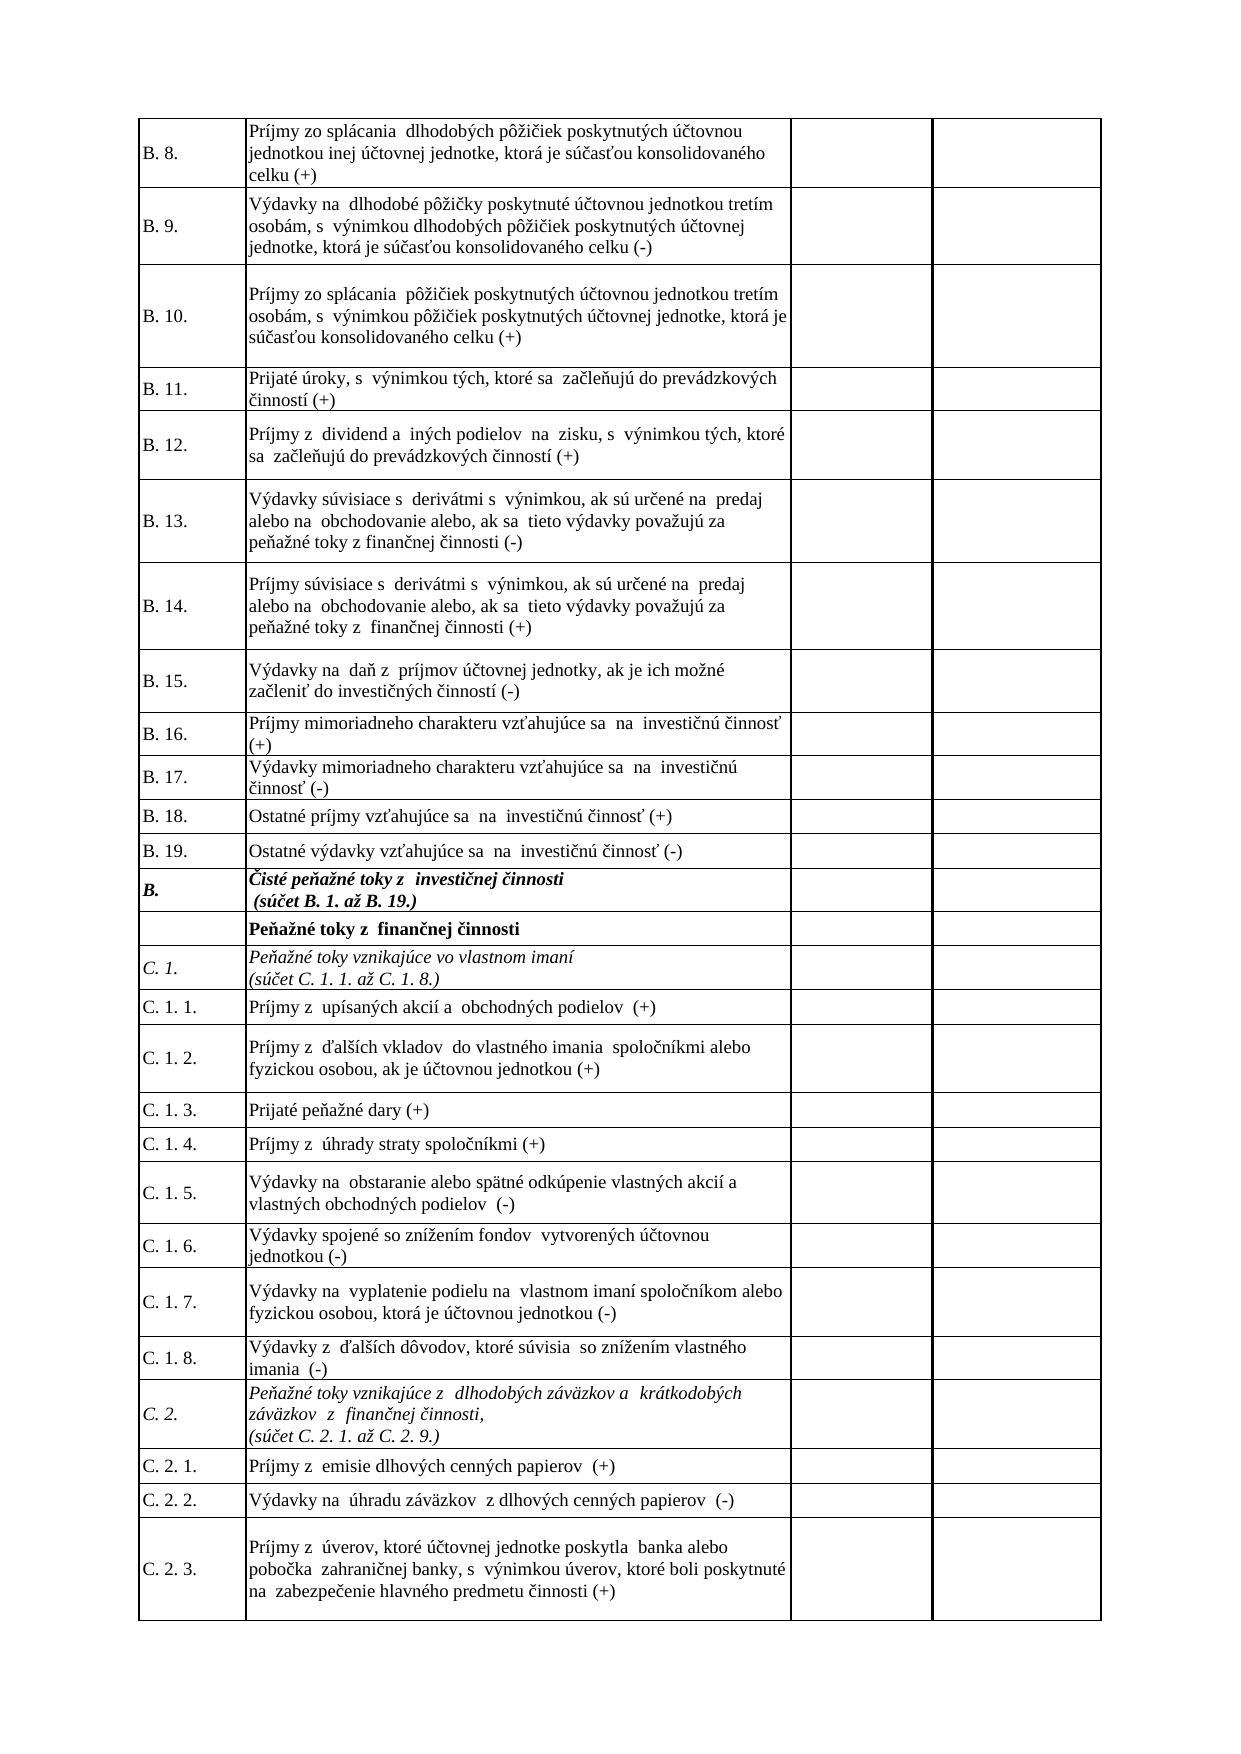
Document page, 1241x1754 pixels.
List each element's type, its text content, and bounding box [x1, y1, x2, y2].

table_cell [934, 1518, 1100, 1620]
table_cell [934, 1093, 1100, 1127]
table_cell Príjmy z emisie dlhových cenných papierov (+) [247, 1449, 790, 1482]
table_cell [792, 1162, 931, 1223]
table_cell Príjmy zo splácania pôžičiek poskytnutých účtovnou jednotkou tretím osobám, s výnimkou pôžičiek poskytnutých účtovnej jednotke, ktorá je súčasťou konsolidovaného celku (+) [247, 265, 790, 367]
table_cell [792, 563, 931, 649]
table_cell Výdavky na daň z príjmov účtovnej jednotky, ak je ich možné začleniť do investičných činností (-) [247, 650, 790, 711]
table_cell [792, 869, 931, 911]
table_cell [934, 1224, 1100, 1267]
table_cell [934, 563, 1100, 649]
table_cell [792, 265, 931, 367]
table_cell Výdavky na obstaranie alebo spätné odkúpenie vlastných akcií a vlastných obchodných podielov (-) [247, 1162, 790, 1223]
table_cell [934, 1128, 1100, 1161]
table_cell [934, 1380, 1100, 1448]
table_cell C. 1. 8. [140, 1337, 245, 1379]
table_cell [792, 756, 931, 799]
table_cell Príjmy z ďalších vkladov do vlastného imania spoločníkmi alebo fyzickou osobou, ak je účtovnou jednotkou (+) [247, 1025, 790, 1092]
table_cell [934, 119, 1100, 187]
table_cell B. 10. [140, 265, 245, 367]
table_cell Príjmy zo splácania dlhodobých pôžičiek poskytnutých účtovnou jednotkou inej účtovnej jednotke, ktorá je súčasťou konsolidovaného celku (+) [247, 119, 790, 187]
table_cell C. 2. [140, 1380, 245, 1448]
table_cell [934, 188, 1100, 263]
table_cell C. 2. 1. [140, 1449, 245, 1482]
table_cell [934, 480, 1100, 562]
table_cell C. 1. 7. [140, 1268, 245, 1336]
table_cell Príjmy z upísaných akcií a obchodných podielov (+) [247, 990, 790, 1023]
table_cell C. 1. 2. [140, 1025, 245, 1092]
table_cell [792, 1380, 931, 1448]
table_cell Výdavky spojené so znížením fondov vytvorených účtovnou jednotkou (-) [247, 1224, 790, 1267]
table_cell [792, 834, 931, 867]
table_cell [792, 480, 931, 562]
table_cell [792, 411, 931, 479]
table_cell B. 19. [140, 834, 245, 867]
table_cell Čisté peňažné toky z investičnej činnosti (súčet B. 1. až B. 19.) [247, 869, 790, 911]
table_cell [792, 713, 931, 755]
table_cell B. 11. [140, 368, 245, 410]
table_cell [792, 1449, 931, 1482]
table_cell C. 2. 2. [140, 1484, 245, 1517]
table_cell Ostatné výdavky vzťahujúce sa na investičnú činnosť (-) [247, 834, 790, 867]
table_cell [792, 946, 931, 989]
table_cell C. 1. [140, 946, 245, 989]
table_cell [934, 800, 1100, 833]
table_cell [792, 119, 931, 187]
table_cell [792, 1268, 931, 1336]
table_cell B. 17. [140, 756, 245, 799]
table_cell Výdavky na dlhodobé pôžičky poskytnuté účtovnou jednotkou tretím osobám, s výnimkou dlhodobých pôžičiek poskytnutých účtovnej jednotke, ktorá je súčasťou konsolidovaného celku (-) [247, 188, 790, 263]
table_cell [792, 800, 931, 833]
table_cell [934, 834, 1100, 867]
table_cell [792, 912, 931, 945]
table_cell Príjmy z úverov, ktoré účtovnej jednotke poskytla banka alebo pobočka zahraničnej banky, s výnimkou úverov, ktoré boli poskytnuté na zabezpečenie hlavného predmetu činnosti (+) [247, 1518, 790, 1620]
table_cell [792, 1224, 931, 1267]
table_cell [792, 1484, 931, 1517]
table_cell [934, 946, 1100, 989]
table_cell [934, 265, 1100, 367]
table_cell B. 9. [140, 188, 245, 263]
table_cell Výdavky na úhradu záväzkov z dlhových cenných papierov (-) [247, 1484, 790, 1517]
table_cell [792, 1093, 931, 1127]
table_cell [934, 912, 1100, 945]
table_cell B. 12. [140, 411, 245, 479]
table_cell Výdavky mimoriadneho charakteru vzťahujúce sa na investičnú činnosť (-) [247, 756, 790, 799]
table_cell [934, 368, 1100, 410]
table_cell [792, 650, 931, 711]
table_cell C. 1. 6. [140, 1224, 245, 1267]
table_cell C. 1. 3. [140, 1093, 245, 1127]
table_cell [934, 411, 1100, 479]
table_cell [140, 912, 245, 945]
table_cell B. 14. [140, 563, 245, 649]
table_cell [934, 1162, 1100, 1223]
table_cell [934, 1337, 1100, 1379]
table_cell B. [140, 869, 245, 911]
table_cell B. 13. [140, 480, 245, 562]
table_cell Ostatné príjmy vzťahujúce sa na investičnú činnosť (+) [247, 800, 790, 833]
table_cell Výdavky súvisiace s derivátmi s výnimkou, ak sú určené na predaj alebo na obchodovanie alebo, ak sa tieto výdavky považujú za peňažné toky z finančnej činnosti (-) [247, 480, 790, 562]
table_cell [792, 188, 931, 263]
table_cell [934, 990, 1100, 1023]
table_cell Príjmy z úhrady straty spoločníkmi (+) [247, 1128, 790, 1161]
table_cell [934, 1484, 1100, 1517]
table_cell C. 2. 3. [140, 1518, 245, 1620]
table_cell Príjmy súvisiace s derivátmi s výnimkou, ak sú určené na predaj alebo na obchodovanie alebo, ak sa tieto výdavky považujú za peňažné toky z finančnej činnosti (+) [247, 563, 790, 649]
table_cell [792, 1025, 931, 1092]
table_cell Peňažné toky z finančnej činnosti [247, 912, 790, 945]
table_cell [934, 713, 1100, 755]
table_cell B. 16. [140, 713, 245, 755]
table_cell [792, 1128, 931, 1161]
table_cell [792, 1518, 931, 1620]
table_cell Prijaté úroky, s výnimkou tých, ktoré sa začleňujú do prevádzkových činností (+) [247, 368, 790, 410]
table_cell C. 1. 5. [140, 1162, 245, 1223]
table_cell [934, 650, 1100, 711]
table_cell [792, 1337, 931, 1379]
table_cell [792, 990, 931, 1023]
table_cell Príjmy z dividend a iných podielov na zisku, s výnimkou tých, ktoré sa začleňujú do prevádzkových činností (+) [247, 411, 790, 479]
table_cell [934, 1025, 1100, 1092]
table_cell [934, 869, 1100, 911]
table_cell [934, 756, 1100, 799]
table_cell Výdavky z ďalších dôvodov, ktoré súvisia so znížením vlastného imania (-) [247, 1337, 790, 1379]
table_cell Peňažné toky vznikajúce z dlhodobých záväzkov a krátkodobých záväzkov z finančnej činnosti, (súčet C. 2. 1. až C. 2. 9.) [247, 1380, 790, 1448]
table_cell B. 15. [140, 650, 245, 711]
table_cell [934, 1268, 1100, 1336]
table_cell B. 8. [140, 119, 245, 187]
table_cell Prijaté peňažné dary (+) [247, 1093, 790, 1127]
table_cell [934, 1449, 1100, 1482]
table_cell Výdavky na vyplatenie podielu na vlastnom imaní spoločníkom alebo fyzickou osobou, ktorá je účtovnou jednotkou (-) [247, 1268, 790, 1336]
table_cell [792, 368, 931, 410]
table_cell Príjmy mimoriadneho charakteru vzťahujúce sa na investičnú činnosť (+) [247, 713, 790, 755]
table_cell Peňažné toky vznikajúce vo vlastnom imaní (súčet C. 1. 1. až C. 1. 8.) [247, 946, 790, 989]
table_cell C. 1. 4. [140, 1128, 245, 1161]
table_cell B. 18. [140, 800, 245, 833]
table_cell C. 1. 1. [140, 990, 245, 1023]
